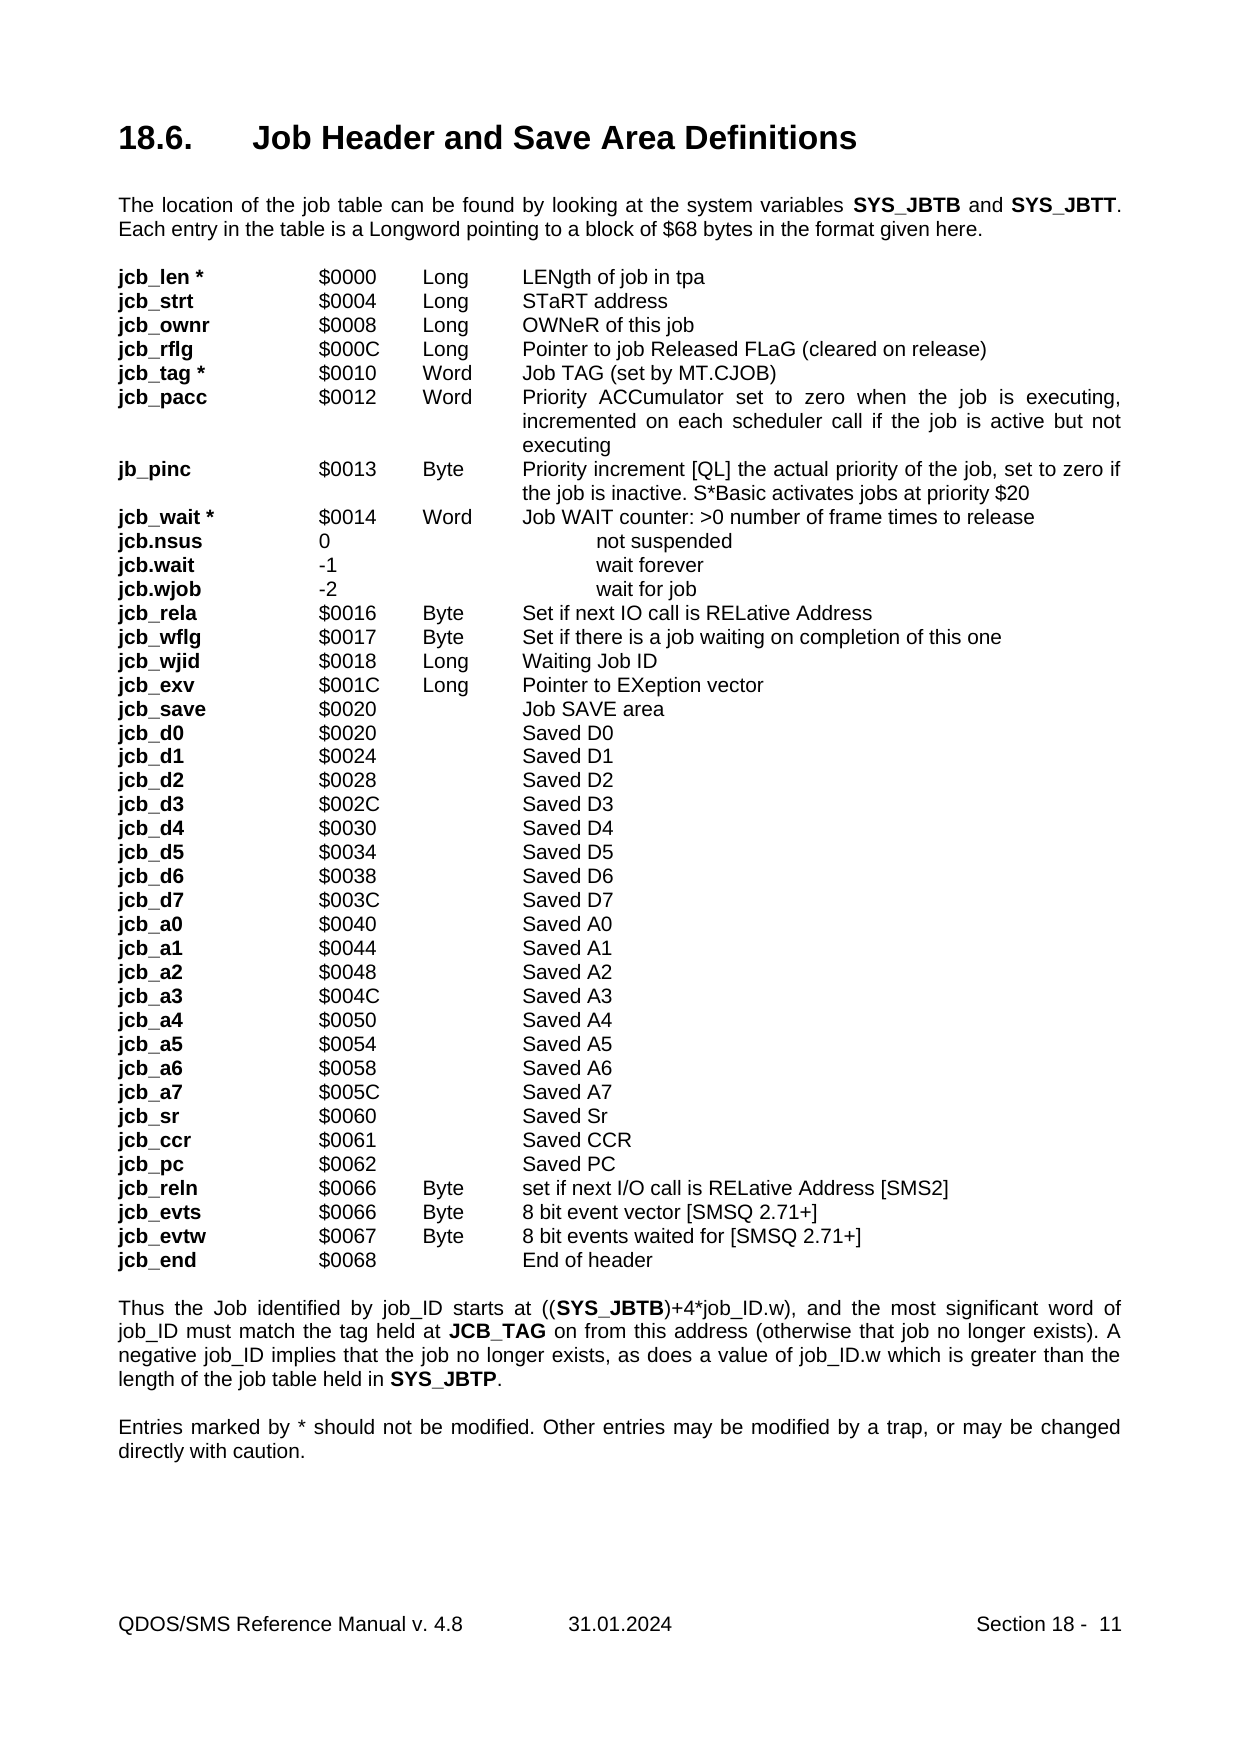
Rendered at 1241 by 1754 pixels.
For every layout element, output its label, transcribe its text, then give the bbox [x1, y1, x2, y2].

table_cell $005C [319, 1080, 422, 1104]
table_cell $0044 [319, 936, 422, 960]
table_cell Saved D4 [522, 816, 1122, 840]
table_cell 8 bit events waited for [SMSQ 2.71+] [522, 1224, 1122, 1247]
table_header LENgth of job in tpa [522, 265, 1122, 289]
table_cell jcb_exv [118, 673, 319, 696]
table_cell Byte [423, 457, 522, 505]
table_cell $001C [319, 673, 422, 696]
table_cell Byte [423, 625, 522, 648]
table_cell wait forever [522, 553, 1122, 577]
table_cell jcb.wait [118, 553, 319, 577]
table_cell 8 bit event vector [SMSQ 2.71+] [522, 1200, 1122, 1223]
table_cell $0016 [319, 601, 422, 624]
table_cell jcb_d3 [118, 792, 319, 816]
table_cell jcb_strt [118, 289, 319, 313]
subtitle Job Header and Save Area Definitions [118, 118, 1122, 157]
table_cell [423, 912, 522, 936]
table_cell jcb_d7 [118, 888, 319, 912]
table_cell [423, 888, 522, 912]
table_cell Saved D5 [522, 840, 1122, 864]
table_cell Set if there is a job waiting on completion of this one [522, 625, 1122, 648]
table_cell Waiting Job ID [522, 649, 1122, 672]
table_cell jcb_ownr [118, 313, 319, 337]
table_cell Long [423, 337, 522, 361]
table_cell [423, 768, 522, 792]
table_cell Saved Sr [522, 1104, 1122, 1128]
table_cell [423, 792, 522, 816]
table_cell Job WAIT counter: >0 number of frame times to release [522, 505, 1122, 529]
table_cell [423, 1128, 522, 1152]
table_cell $0014 [319, 505, 422, 529]
table_cell [423, 553, 522, 577]
table_cell [423, 1152, 522, 1176]
table_cell 0 [319, 529, 422, 553]
table_cell $0012 [319, 385, 422, 457]
table_cell jcb_a7 [118, 1080, 319, 1104]
table_cell jcb_save [118, 696, 319, 720]
table_cell Saved A4 [522, 1008, 1122, 1032]
table_cell jcb_d5 [118, 840, 319, 864]
table_cell not suspended [522, 529, 1122, 553]
table_cell Set if next IO call is RELative Address [522, 601, 1122, 624]
table_cell $0067 [319, 1224, 422, 1247]
table_cell Byte [423, 601, 522, 624]
table_cell Saved D3 [522, 792, 1122, 816]
table_cell $0020 [319, 696, 422, 720]
table_cell Long [423, 673, 522, 696]
table_cell $0061 [319, 1128, 422, 1152]
table_cell [423, 1248, 522, 1271]
table_cell Pointer to job Released FLaG (cleared on release) [522, 337, 1122, 361]
table_cell wait for job [522, 577, 1122, 601]
table_cell Saved A5 [522, 1032, 1122, 1056]
table_cell [423, 720, 522, 744]
table_cell $0013 [319, 457, 422, 505]
table_cell $0060 [319, 1104, 422, 1128]
table_cell Long [423, 313, 522, 337]
table_cell $0020 [319, 720, 422, 744]
table_cell [423, 1032, 522, 1056]
table_cell Word [423, 505, 522, 529]
table_cell $0068 [319, 1248, 422, 1271]
table_cell jcb_d0 [118, 720, 319, 744]
table_cell $0030 [319, 816, 422, 840]
table_cell $0050 [319, 1008, 422, 1032]
table_cell [423, 864, 522, 888]
table_cell jcb_a4 [118, 1008, 319, 1032]
table_cell [423, 696, 522, 720]
table_cell Job TAG (set by MT.CJOB) [522, 361, 1122, 385]
table_cell jcb_sr [118, 1104, 319, 1128]
table_cell jcb_end [118, 1248, 319, 1271]
text Entries marked by * should not be modified. Other entries may be modified by a trap, or may be changed directly with caution. [118, 1415, 1122, 1463]
table_cell $0066 [319, 1200, 422, 1223]
table_cell $0018 [319, 649, 422, 672]
table_cell Byte [423, 1176, 522, 1199]
table_cell [423, 577, 522, 601]
table_cell [423, 1104, 522, 1128]
table_cell -1 [319, 553, 422, 577]
table_cell jcb_d2 [118, 768, 319, 792]
table_cell Saved D2 [522, 768, 1122, 792]
table_cell $0058 [319, 1056, 422, 1080]
table_cell $0048 [319, 960, 422, 984]
table_cell [423, 840, 522, 864]
table_cell Saved PC [522, 1152, 1122, 1176]
table_cell $0040 [319, 912, 422, 936]
table_cell jcb_evts [118, 1200, 319, 1223]
table_cell [423, 936, 522, 960]
table_cell Long [423, 289, 522, 313]
table_cell $0066 [319, 1176, 422, 1199]
table_cell $004C [319, 984, 422, 1008]
table_cell Saved A3 [522, 984, 1122, 1008]
table_cell [423, 1080, 522, 1104]
table_cell jcb_d1 [118, 744, 319, 768]
table_cell $0004 [319, 289, 422, 313]
table_cell set if next I/O call is RELative Address [SMS2] [522, 1176, 1122, 1199]
table_cell STaRT address [522, 289, 1122, 313]
table_cell Saved D1 [522, 744, 1122, 768]
table_header jcb_len * [118, 265, 319, 289]
table_cell Saved A1 [522, 936, 1122, 960]
table_cell Saved A7 [522, 1080, 1122, 1104]
table_cell $0028 [319, 768, 422, 792]
table_cell jcb_ccr [118, 1128, 319, 1152]
table_cell jcb_wflg [118, 625, 319, 648]
table_cell jcb_evtw [118, 1224, 319, 1247]
table_cell $0062 [319, 1152, 422, 1176]
table_cell [423, 984, 522, 1008]
table_cell [423, 529, 522, 553]
table_cell $0034 [319, 840, 422, 864]
text Thus the Job identified by job_ID starts at ((SYS_JBTB)+4*job_ID.w), and the most significant word of job_ID must match the tag held at JCB_TAG on from this address (otherwise that job no longer exists). A negative job_ID implies that the job no longer exists, as does a value of job_ID.w which is greater than the length of the job table held in SYS_JBTP. [118, 1295, 1122, 1391]
table_cell Word [423, 361, 522, 385]
table_cell jcb_reln [118, 1176, 319, 1199]
table_cell $002C [319, 792, 422, 816]
table_cell Priority ACCumulator set to zero when the job is executing, incremented on each scheduler call if the job is active but not executing [522, 385, 1122, 457]
table_cell [423, 816, 522, 840]
table_cell Word [423, 385, 522, 457]
table_cell End of header [522, 1248, 1122, 1271]
table_cell $0024 [319, 744, 422, 768]
table_cell -2 [319, 577, 422, 601]
table_cell jcb.wjob [118, 577, 319, 601]
table_cell jcb_rela [118, 601, 319, 624]
table_cell Saved A6 [522, 1056, 1122, 1080]
table_cell jcb_pacc [118, 385, 319, 457]
table_cell jcb_a3 [118, 984, 319, 1008]
table_header Long [423, 265, 522, 289]
table_cell jcb_wait * [118, 505, 319, 529]
table_cell $0010 [319, 361, 422, 385]
table_cell $0038 [319, 864, 422, 888]
table_cell [423, 960, 522, 984]
table_cell jcb_a1 [118, 936, 319, 960]
table_cell OWNeR of this job [522, 313, 1122, 337]
table_cell Job SAVE area [522, 696, 1122, 720]
text The location of the job table can be found by looking at the system variables SYS_JBTB and SYS_JBTT. Each entry in the table is a Longword pointing to a block of $68 bytes in the format given here. [118, 193, 1122, 241]
table_cell jcb_wjid [118, 649, 319, 672]
table_cell Saved A2 [522, 960, 1122, 984]
table_cell [423, 1056, 522, 1080]
table_cell $0017 [319, 625, 422, 648]
table_cell Saved D6 [522, 864, 1122, 888]
table_cell [423, 744, 522, 768]
table_cell jcb_d6 [118, 864, 319, 888]
table_cell jb_pinc [118, 457, 319, 505]
table_cell jcb_a5 [118, 1032, 319, 1056]
table_cell $0008 [319, 313, 422, 337]
table_cell $0054 [319, 1032, 422, 1056]
table_cell jcb.nsus [118, 529, 319, 553]
table_cell Saved CCR [522, 1128, 1122, 1152]
table_cell jcb_a2 [118, 960, 319, 984]
table_cell $000C [319, 337, 422, 361]
table_cell jcb_a0 [118, 912, 319, 936]
table_cell [423, 1008, 522, 1032]
table_cell Long [423, 649, 522, 672]
table_cell Byte [423, 1224, 522, 1247]
table_cell Saved A0 [522, 912, 1122, 936]
table_cell Byte [423, 1200, 522, 1223]
table_cell jcb_tag * [118, 361, 319, 385]
table_cell Saved D7 [522, 888, 1122, 912]
table_cell jcb_d4 [118, 816, 319, 840]
table_cell jcb_a6 [118, 1056, 319, 1080]
table_header $0000 [319, 265, 422, 289]
table_cell jcb_rflg [118, 337, 319, 361]
table_cell $003C [319, 888, 422, 912]
table_cell jcb_pc [118, 1152, 319, 1176]
table_cell Priority increment [QL] the actual priority of the job, set to zero if the job is inactive. S*Basic activates jobs at priority $20 [522, 457, 1122, 505]
table_cell Pointer to EXeption vector [522, 673, 1122, 696]
table_cell Saved D0 [522, 720, 1122, 744]
